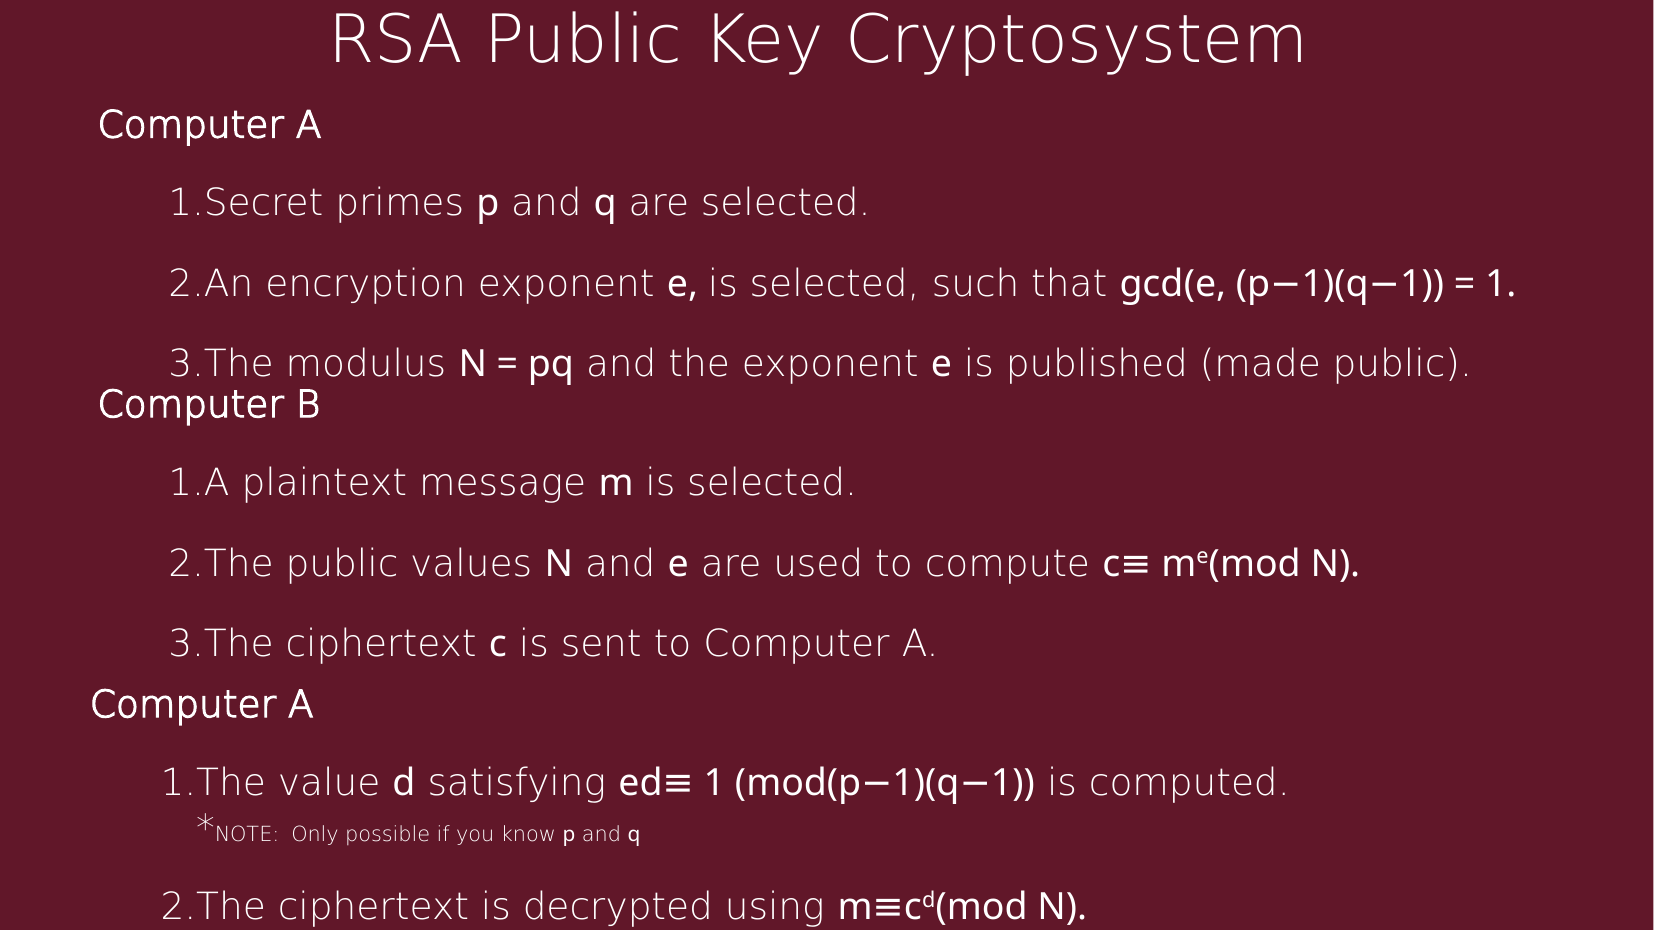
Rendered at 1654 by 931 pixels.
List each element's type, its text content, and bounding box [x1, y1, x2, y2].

title RSA Public Key Cryptosystem [75, 0, 1564, 78]
text_box Computer B A plaintext message m is selected. The public values N and e are used to compute c≡ me(mod N). The ciphertext c is sent to Computer A. [82, 375, 1576, 655]
text_box Computer A The value d satisfying ed≡ 1 (mod(p−1)(q−1)) is computed. *NOTE: Only possible if you know p and q The ciphertext is decrypted using m≡cd(mod N). [75, 675, 1568, 925]
text_box Computer A Secret primes p and q are selected. An encryption exponent e, is selected, such that gcd(e, (p−1)(q−1)) = 1. The modulus N = pq and the exponent e is published (made public). [82, 95, 1576, 375]
